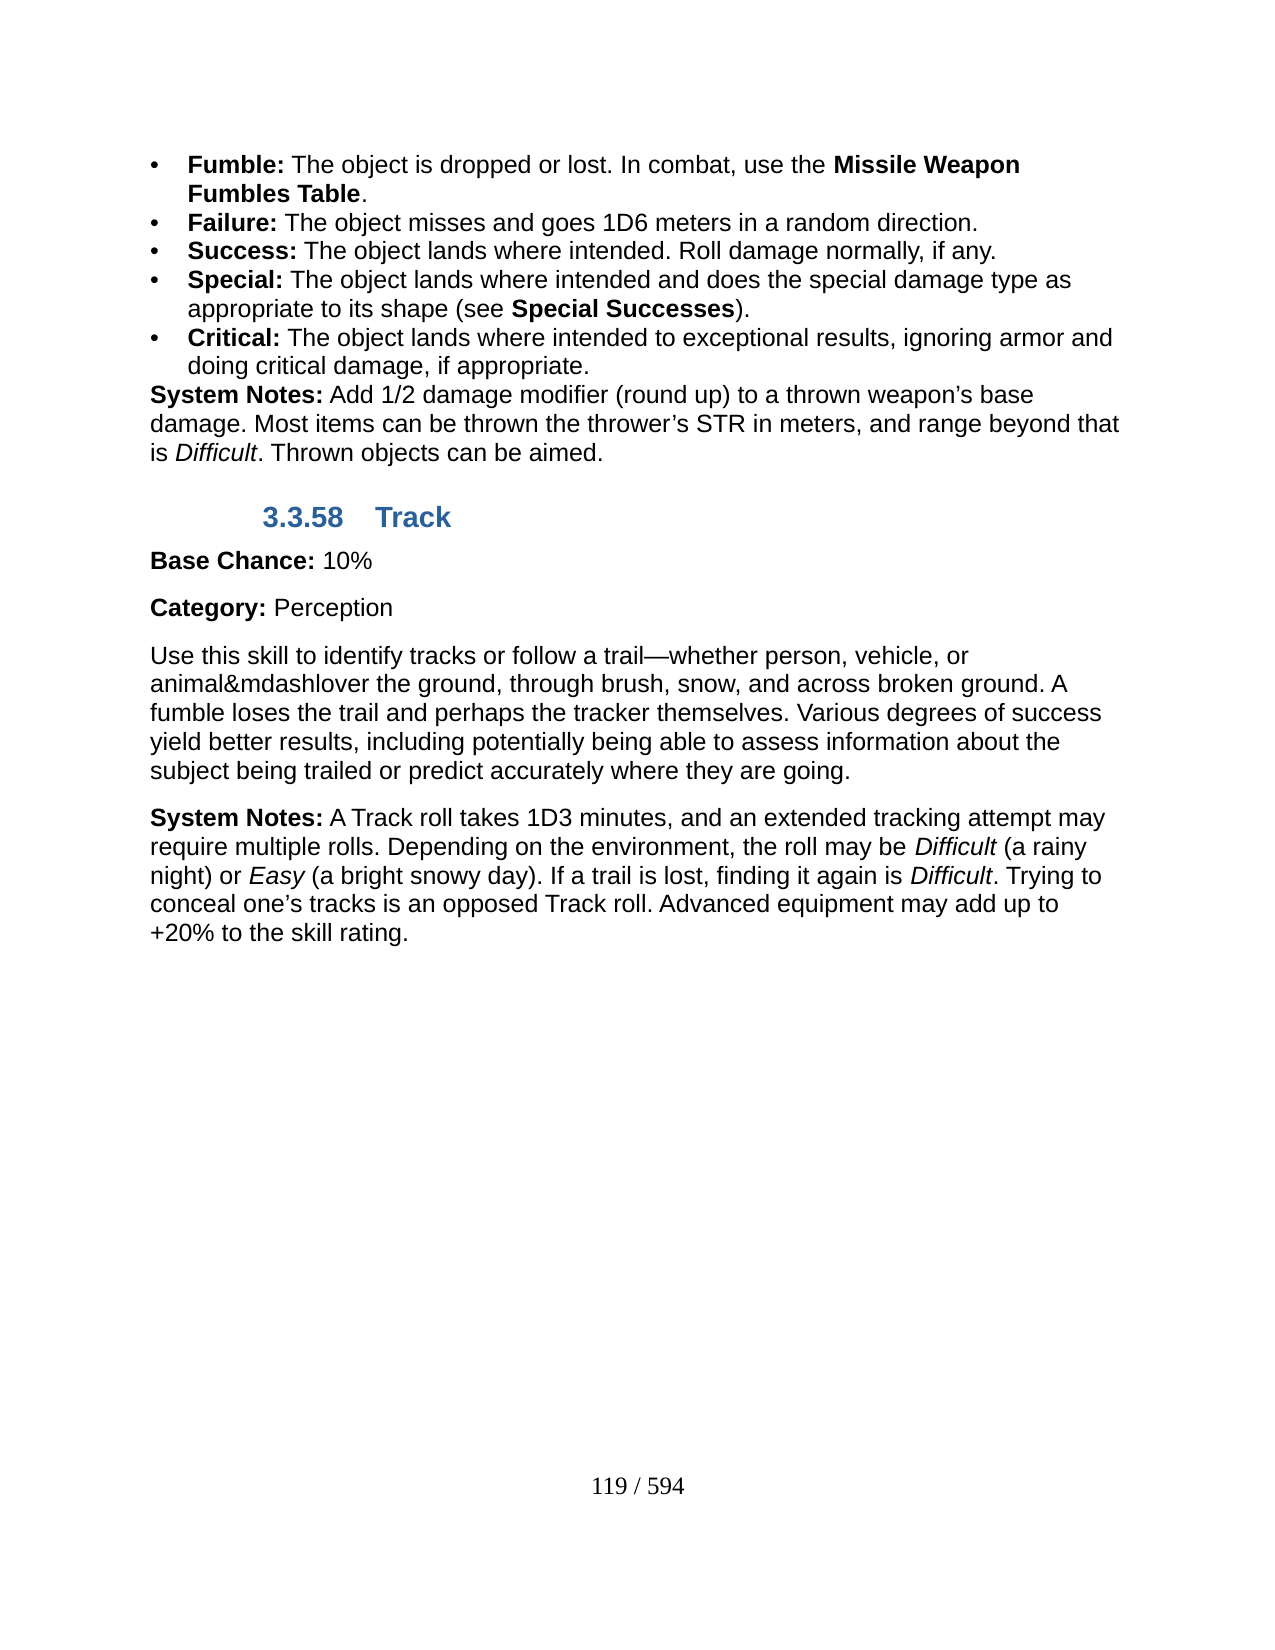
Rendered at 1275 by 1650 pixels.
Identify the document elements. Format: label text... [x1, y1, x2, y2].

text System Notes: A Track roll takes 1D3 minutes, and an extended tracking attempt may require multiple rolls. Depending on the environment, the roll may be Difficult (a rainy night) or Easy (a bright snowy day). If a trail is lost, finding it again is Difficult. Trying to conceal one’s tracks is an opposed Track roll. Advanced equipment may add up to +20% to the skill rating. [150, 803, 1125, 947]
text • Critical: The object lands where intended to exceptional results, ignoring armor and doing critical damage, if appropriate. [150, 322, 1125, 380]
text • Fumble: The object is dropped or lost. In combat, use the Missile Weapon Fumbles Table. [150, 150, 1125, 207]
text Base Chance: 10% [150, 546, 1125, 574]
text Category: Perception [150, 593, 1125, 622]
text Use this skill to identify tracks or follow a trail—whether person, vehicle, or animal&mdashlover the ground, through brush, snow, and across broken ground. A fumble loses the trail and perhaps the tracker themselves. Various degrees of success yield better results, including potentially being able to assess information about the subject being trailed or predict accurately where they are going. [150, 641, 1125, 784]
text • Failure: The object misses and goes 1D6 meters in a random direction. [150, 207, 1125, 236]
subtitle Track [262, 499, 1125, 533]
text System Notes: Add 1/2 damage modifier (round up) to a thrown weapon’s base damage. Most items can be thrown the thrower’s STR in meters, and range beyond that is Difficult. Thrown objects can be aimed. [150, 380, 1125, 466]
text • Success: The object lands where intended. Roll damage normally, if any. [150, 236, 1125, 265]
text • Special: The object lands where intended and does the special damage type as appropriate to its shape (see Special Successes). [150, 265, 1125, 322]
